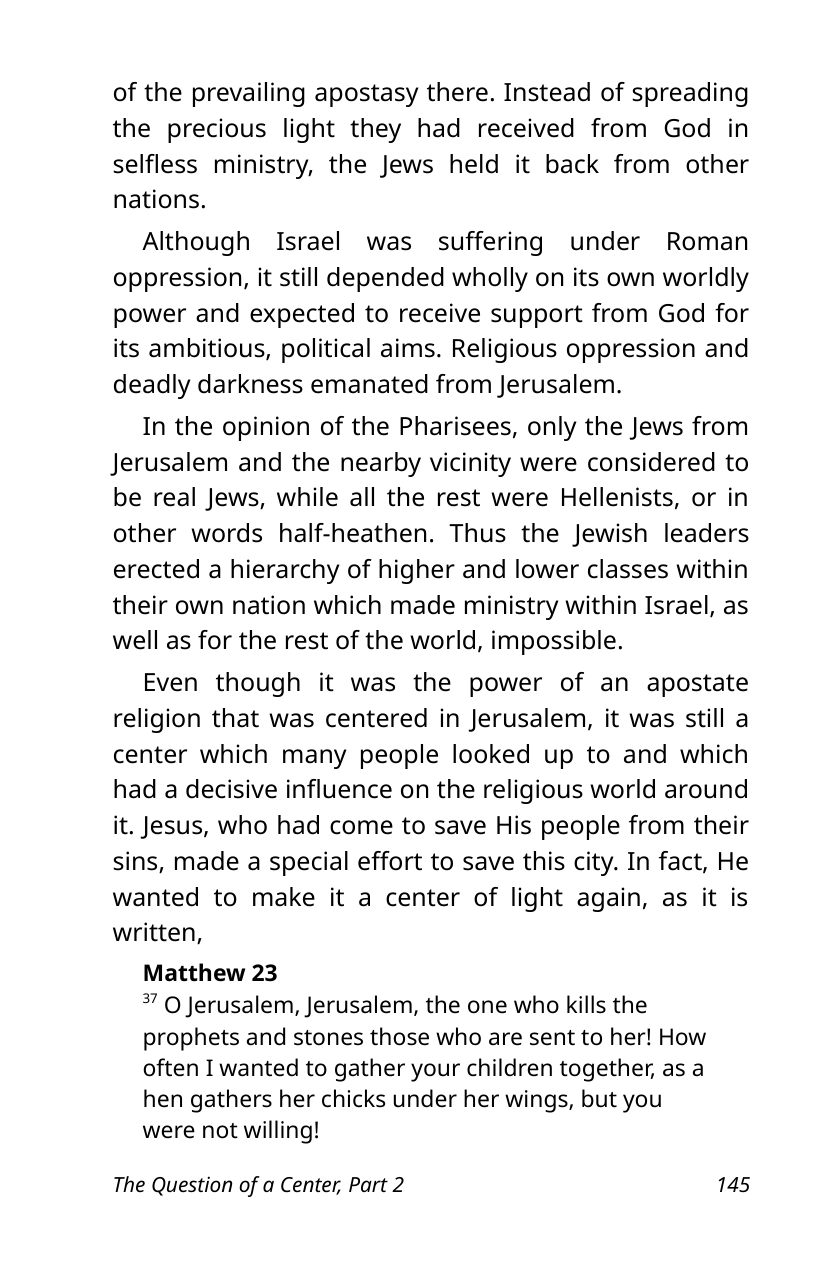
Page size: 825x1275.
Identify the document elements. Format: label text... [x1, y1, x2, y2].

text 37 O Jerusalem, Jerusalem, the one who kills the prophets and stones those who are sent to her! How often I wanted to gather your children together, as a hen gathers her chicks under her wings, but you were not willing! [142, 989, 720, 1146]
text Matthew 23 [142, 957, 750, 988]
text Even though it was the power of an apostate religion that was centered in Jerusalem, it was still a center which many people looked up to and which had a decisive influence on the religious world around it. Jesus, who had come to save His people from their sins, made a special effort to save this city. In fact, He wanted to make it a center of light again, as it is written, [112, 665, 750, 949]
text In the opinion of the Pharisees, only the Jews from Jerusalem and the nearby vicinity were considered to be real Jews, while all the rest were Hellenists, or in other words half-heathen. Thus the Jewish leaders erected a hierarchy of higher and lower classes within their own nation which made ministry within Israel, as well as for the rest of the world, impossible. [112, 409, 750, 657]
text Although Israel was suffering under Roman oppression, it still depended wholly on its own worldly power and expected to receive support from God for its ambitious, political aims. Religious oppression and deadly darkness emanated from Jerusalem. [112, 224, 750, 401]
text of the prevailing apostasy there. Instead of spreading the precious light they had received from God in selfless ministry, the Jews held it back from other nations. [112, 75, 750, 216]
